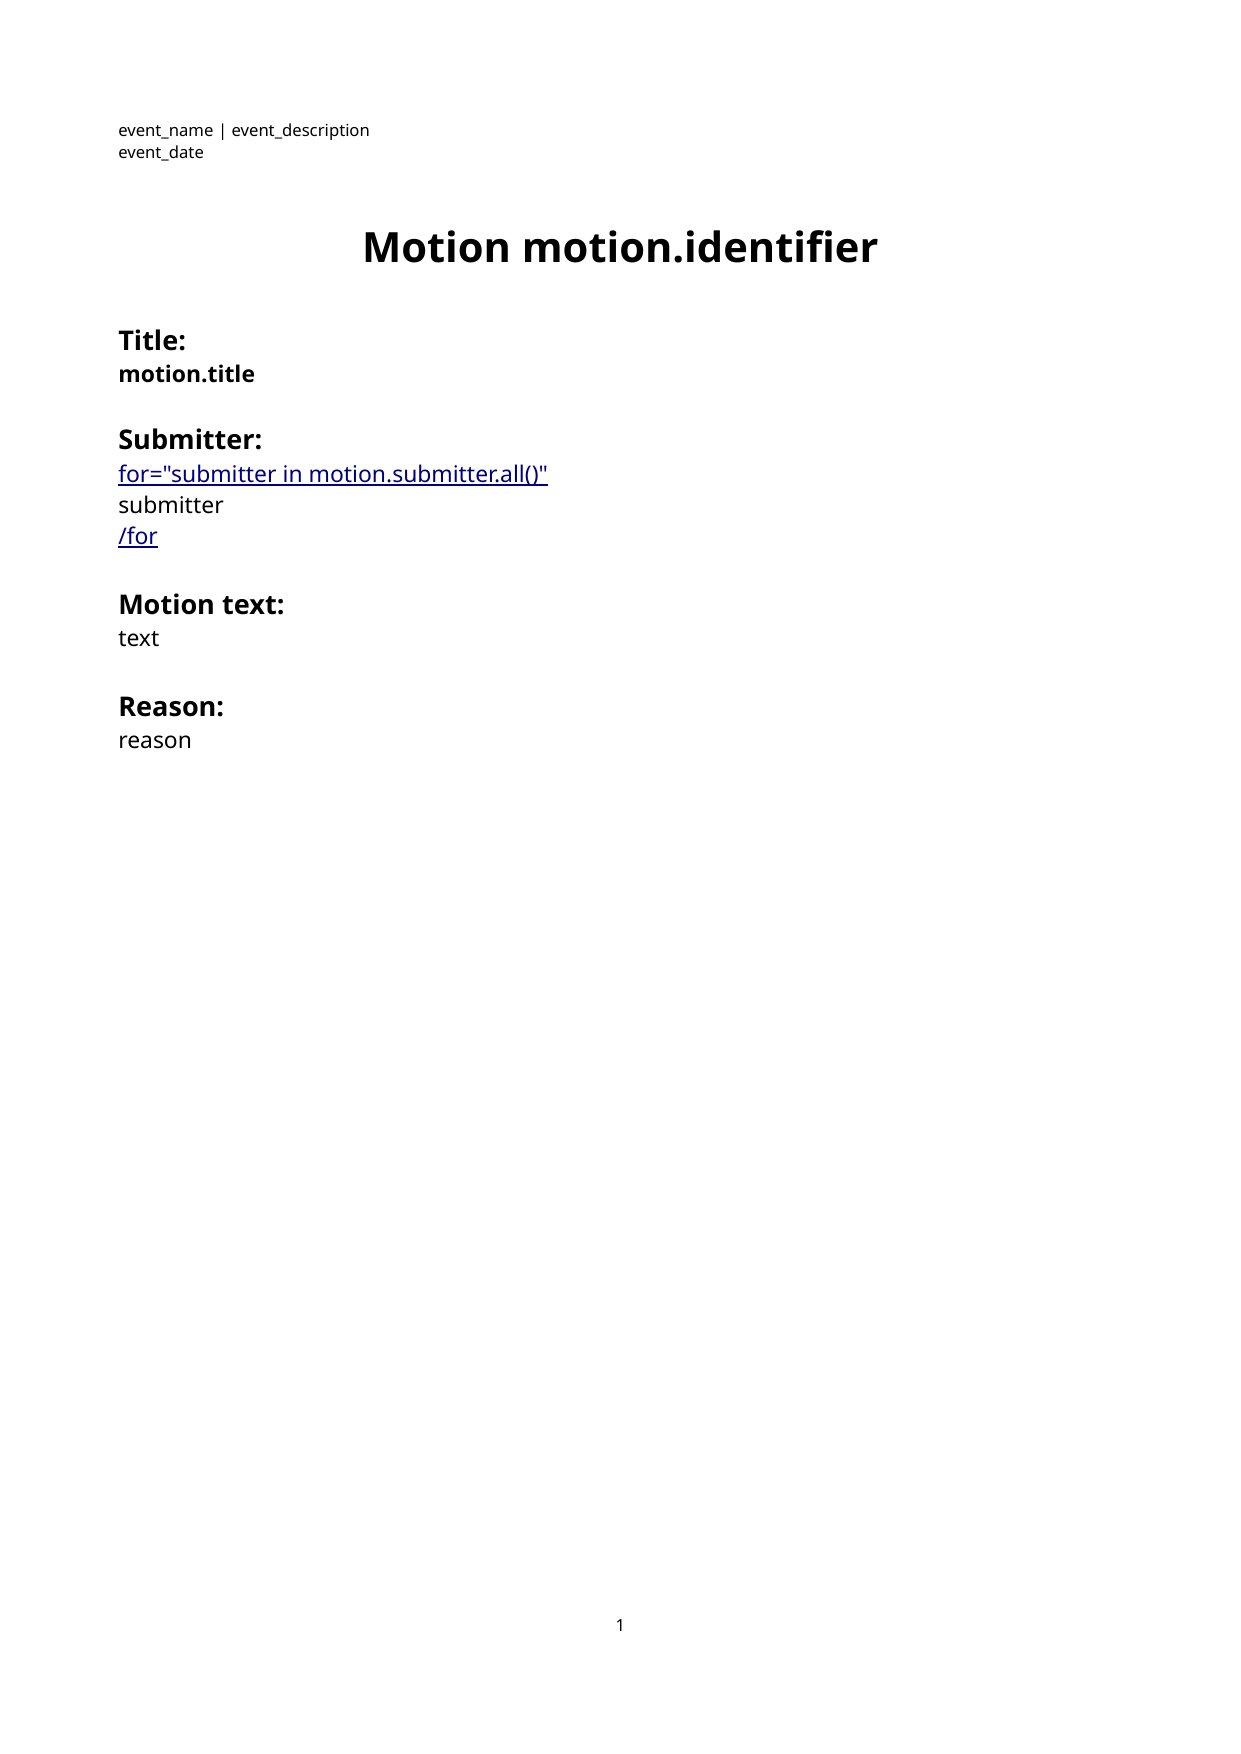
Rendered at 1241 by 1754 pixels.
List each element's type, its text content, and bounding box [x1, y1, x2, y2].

text reason [118, 724, 1122, 756]
text text [118, 622, 1122, 653]
title Motion motion.identifier [118, 218, 1122, 275]
text /for [118, 520, 1122, 551]
text submitter [118, 489, 1122, 520]
text Motion text: [118, 585, 1122, 622]
text Title: motion.title [118, 321, 1122, 389]
text for="submitter in motion.submitter.all()" [118, 458, 1122, 489]
text Reason: [118, 688, 1122, 724]
text Submitter: [118, 421, 1122, 458]
